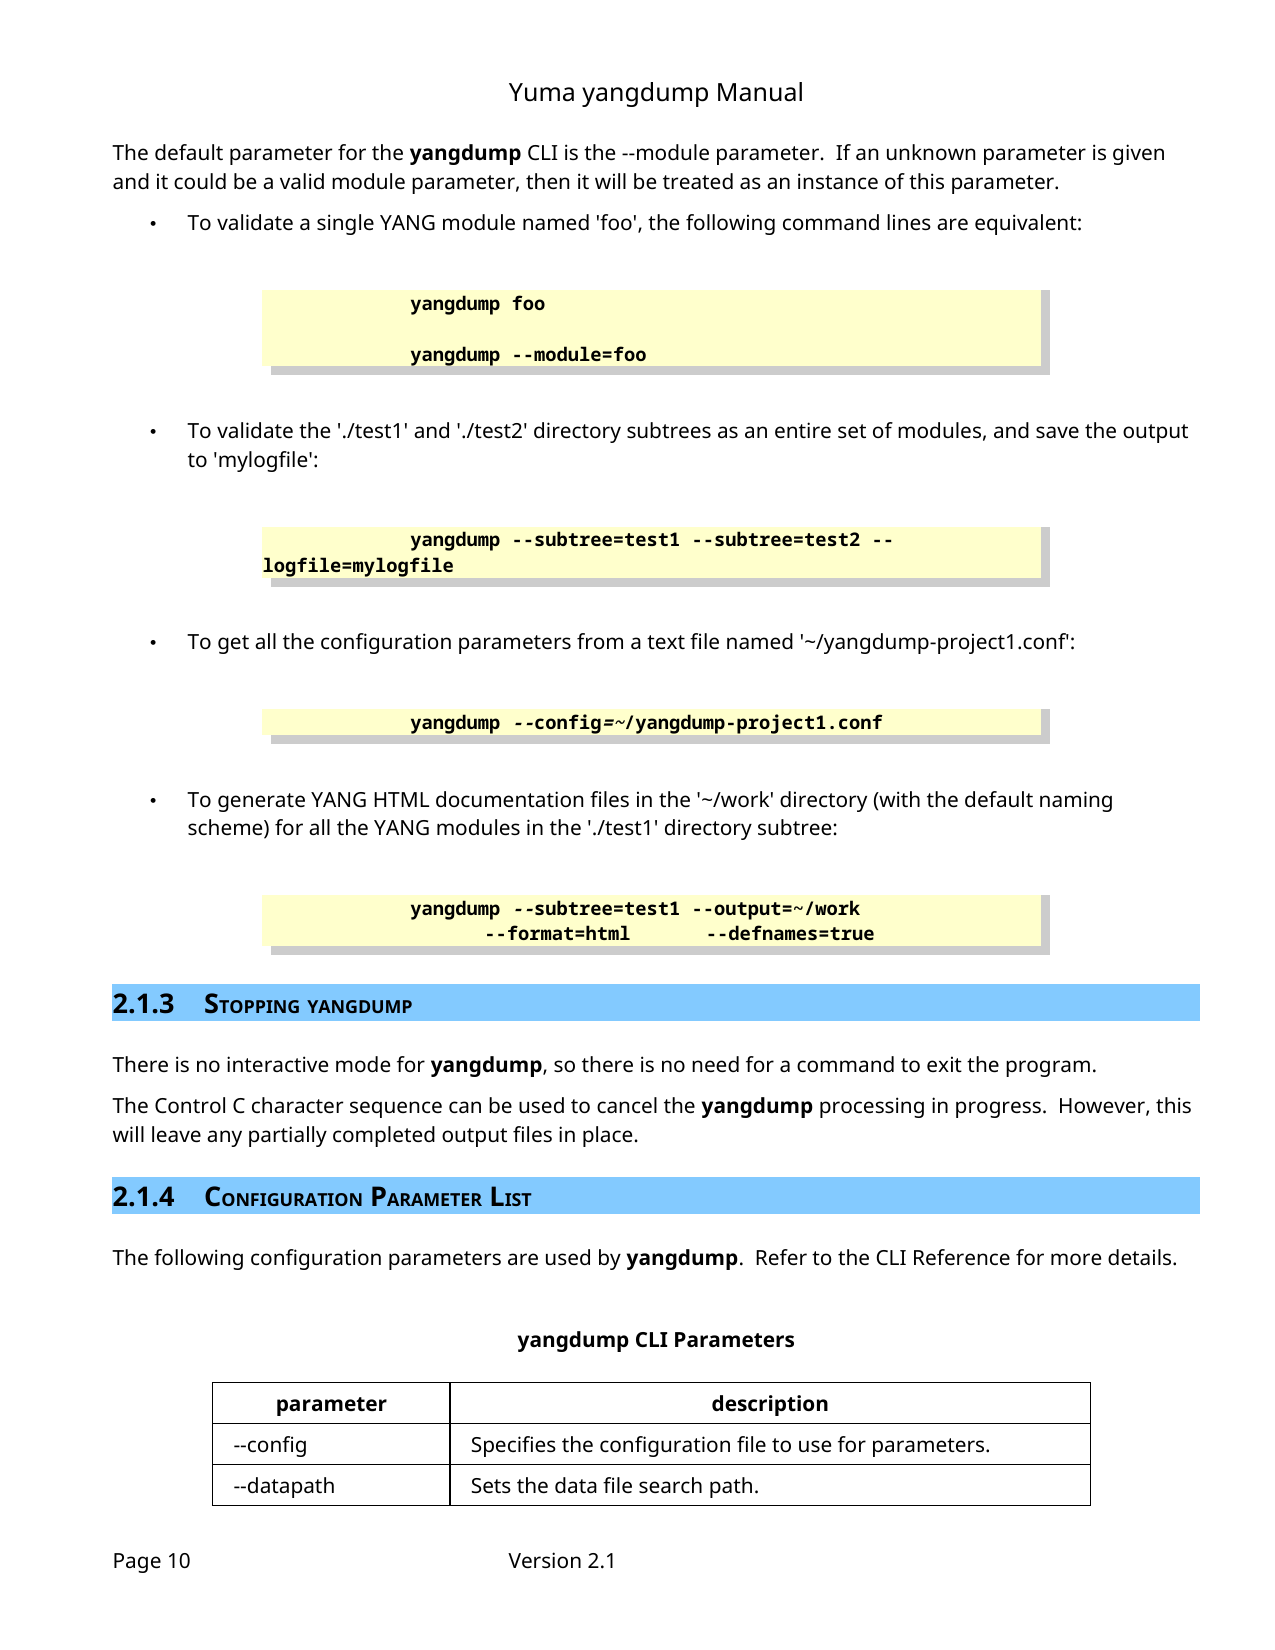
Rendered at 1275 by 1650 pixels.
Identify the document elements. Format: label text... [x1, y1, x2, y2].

table_header parameter [213, 1383, 449, 1423]
list To get all the configuration parameters from a text file named '~/yangdump-project1.conf': [150, 627, 1200, 656]
text The default parameter for the yangdump CLI is the --module parameter. If an unknown parameter is given and it could be a valid module parameter, then it will be treated as an instance of this parameter. [112, 138, 1200, 195]
subtitle Configuration Parameter List [112, 1177, 1200, 1214]
text yangdump --subtree=test1 --output=~/work --format=html --defnames=true [262, 895, 1041, 946]
table_header description [451, 1383, 1090, 1423]
list To validate a single YANG module named 'foo', the following command lines are equivalent: [150, 208, 1200, 236]
text yangdump foo [262, 290, 1041, 315]
text yangdump --config=~/yangdump-project1.conf [262, 709, 1041, 735]
table_cell Specifies the configuration file to use for parameters. [451, 1424, 1090, 1464]
list To generate YANG HTML documentation files in the '~/work' directory (with the default naming scheme) for all the YANG modules in the './test1' directory subtree: [150, 785, 1200, 842]
table_cell Sets the data file search path. [451, 1465, 1090, 1505]
text yangdump --module=foo [262, 341, 1041, 366]
text The Control C character sequence can be used to cancel the yangdump processing in progress. However, this will leave any partially completed output files in place. [112, 1091, 1200, 1148]
text yangdump --subtree=test1 --subtree=test2 --logfile=mylogfile [262, 527, 1041, 578]
text There is no interactive mode for yangdump, so there is no need for a command to exit the program. [112, 1050, 1200, 1079]
list To validate the './test1' and './test2' directory subtrees as an entire set of modules, and save the output to 'mylogfile': [150, 416, 1200, 473]
text The following configuration parameters are used by yangdump. Refer to the CLI Reference for more details. [112, 1243, 1200, 1272]
subtitle Stopping yangdump [112, 984, 1200, 1021]
subtitle yangdump CLI Parameters [127, 1325, 1185, 1354]
table_cell --config [213, 1424, 449, 1464]
table_cell --datapath [213, 1465, 449, 1505]
